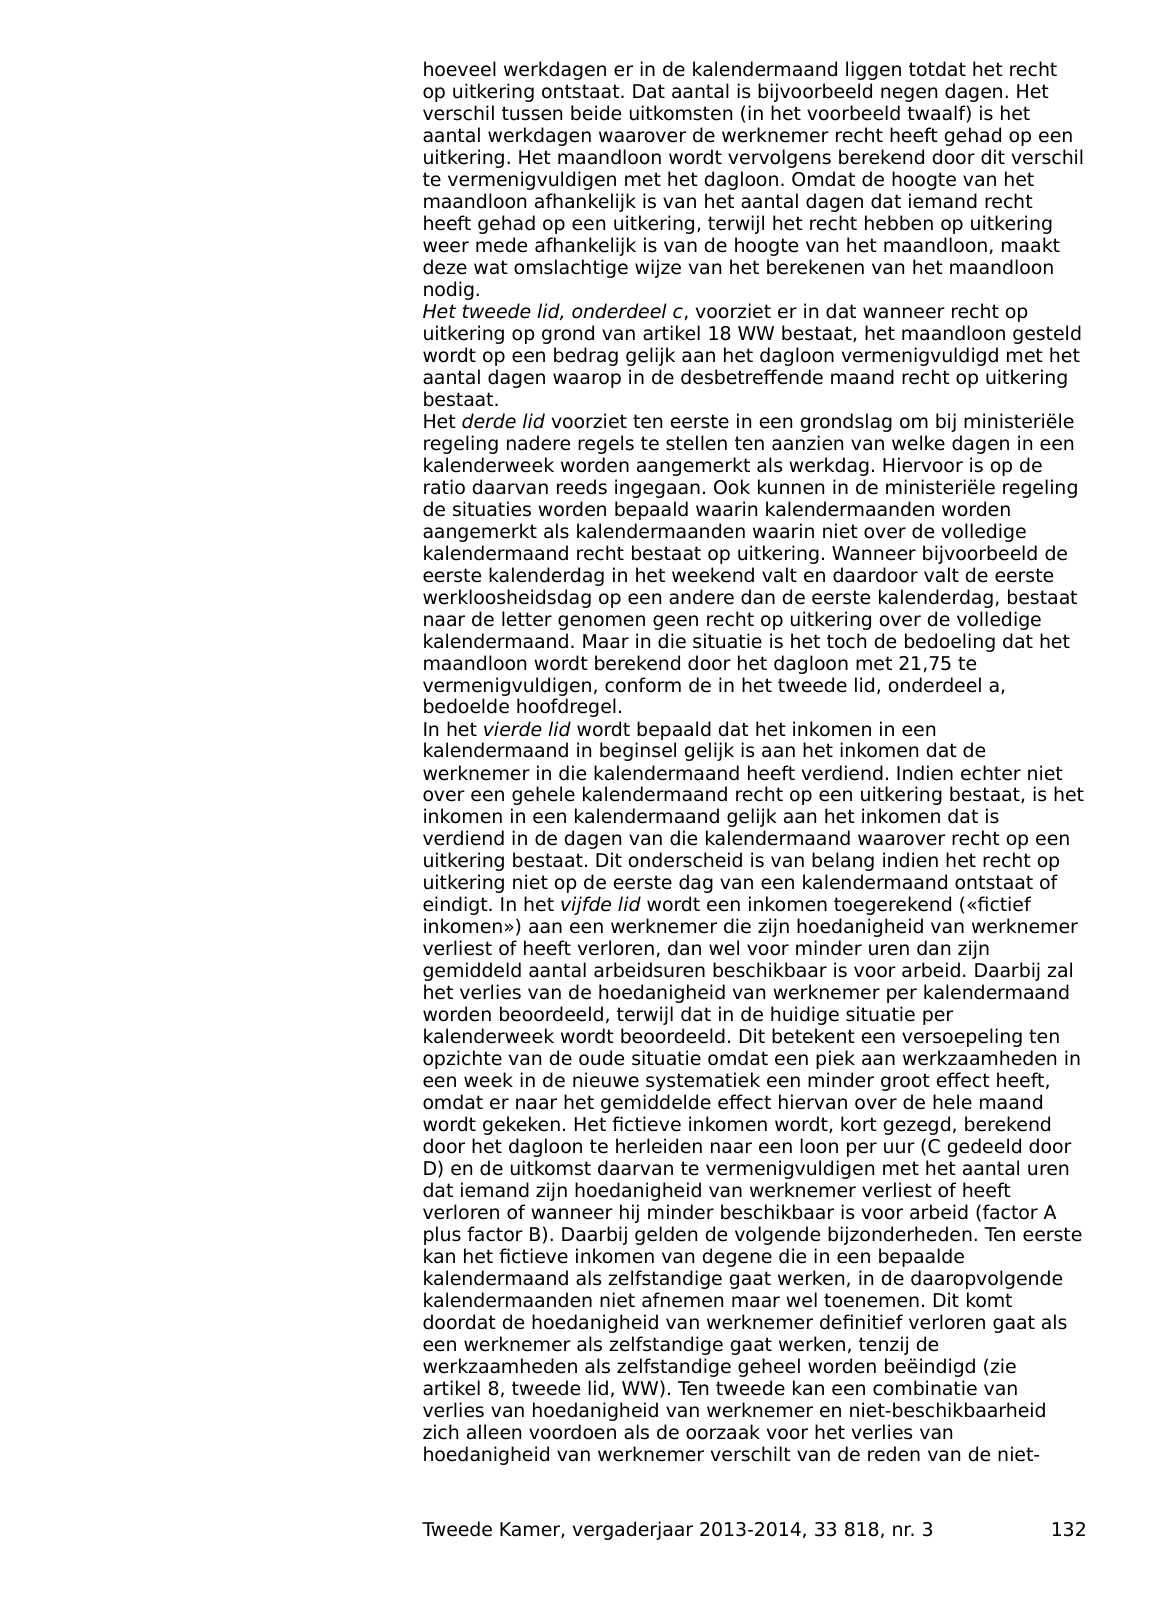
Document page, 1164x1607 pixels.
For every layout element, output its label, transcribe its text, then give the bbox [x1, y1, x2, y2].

text In het vierde lid wordt bepaald dat het inkomen in een kalendermaand in beginsel gelijk is aan het inkomen dat de werknemer in die kalendermaand heeft verdiend. Indien echter niet over een gehele kalendermaand recht op een uitkering bestaat, is het inkomen in een kalendermaand gelijk aan het inkomen dat is verdiend in de dagen van die kalendermaand waarover recht op een uitkering bestaat. Dit onderscheid is van belang indien het recht op uitkering niet op de eerste dag van een kalendermaand ontstaat of eindigt. In het vijfde lid wordt een inkomen toegerekend («fictief inkomen») aan een werknemer die zijn hoedanigheid van werknemer verliest of heeft verloren, dan wel voor minder uren dan zijn gemiddeld aantal arbeidsuren beschikbaar is voor arbeid. Daarbij zal het verlies van de hoedanigheid van werknemer per kalendermaand worden beoordeeld, terwijl dat in de huidige situatie per kalenderweek wordt beoordeeld. Dit betekent een versoepeling ten opzichte van de oude situatie omdat een piek aan werkzaamheden in een week in de nieuwe systematiek een minder groot effect heeft, omdat er naar het gemiddelde effect hiervan over de hele maand wordt gekeken. Het fictieve inkomen wordt, kort gezegd, berekend door het dagloon te herleiden naar een loon per uur (C gedeeld door D) en de uitkomst daarvan te vermenigvuldigen met het aantal uren dat iemand zijn hoedanigheid van werknemer verliest of heeft verloren of wanneer hij minder beschikbaar is voor arbeid (factor A plus factor B). Daarbij gelden de volgende bijzonderheden. Ten eerste kan het fictieve inkomen van degene die in een bepaalde kalendermaand als zelfstandige gaat werken, in de daaropvolgende kalendermaanden niet afnemen maar wel toenemen. Dit komt doordat de hoedanigheid van werknemer definitief verloren gaat als een werknemer als zelfstandige gaat werken, tenzij de werkzaamheden als zelfstandige geheel worden beëindigd (zie artikel 8, tweede lid, WW). Ten tweede kan een combinatie van verlies van hoedanigheid van werknemer en niet-beschikbaarheid zich alleen voordoen als de oorzaak voor het verlies van hoedanigheid van werknemer verschilt van de reden van de niet- [422, 718, 1087, 1466]
text Het tweede lid, onderdeel c, voorziet er in dat wanneer recht op uitkering op grond van artikel 18 WW bestaat, het maandloon gesteld wordt op een bedrag gelijk aan het dagloon vermenigvuldigd met het aantal dagen waarop in de desbetreffende maand recht op uitkering bestaat. [422, 301, 1087, 411]
text hoeveel werkdagen er in de kalendermaand liggen totdat het recht op uitkering ontstaat. Dat aantal is bijvoorbeeld negen dagen. Het verschil tussen beide uitkomsten (in het voorbeeld twaalf) is het aantal werkdagen waarover de werknemer recht heeft gehad op een uitkering. Het maandloon wordt vervolgens berekend door dit verschil te vermenigvuldigen met het dagloon. Omdat de hoogte van het maandloon afhankelijk is van het aantal dagen dat iemand recht heeft gehad op een uitkering, terwijl het recht hebben op uitkering weer mede afhankelijk is van de hoogte van het maandloon, maakt deze wat omslachtige wijze van het berekenen van het maandloon nodig. [422, 59, 1087, 301]
text Het derde lid voorziet ten eerste in een grondslag om bij ministeriële regeling nadere regels te stellen ten aanzien van welke dagen in een kalenderweek worden aangemerkt als werkdag. Hiervoor is op de ratio daarvan reeds ingegaan. Ook kunnen in de ministeriële regeling de situaties worden bepaald waarin kalendermaanden worden aangemerkt als kalendermaanden waarin niet over de volledige kalendermaand recht bestaat op uitkering. Wanneer bijvoorbeeld de eerste kalenderdag in het weekend valt en daardoor valt de eerste werkloosheidsdag op een andere dan de eerste kalenderdag, bestaat naar de letter genomen geen recht op uitkering over de volledige kalendermaand. Maar in die situatie is het toch de bedoeling dat het maandloon wordt berekend door het dagloon met 21,75 te vermenigvuldigen, conform de in het tweede lid, onderdeel a, bedoelde hoofdregel. [422, 411, 1087, 718]
